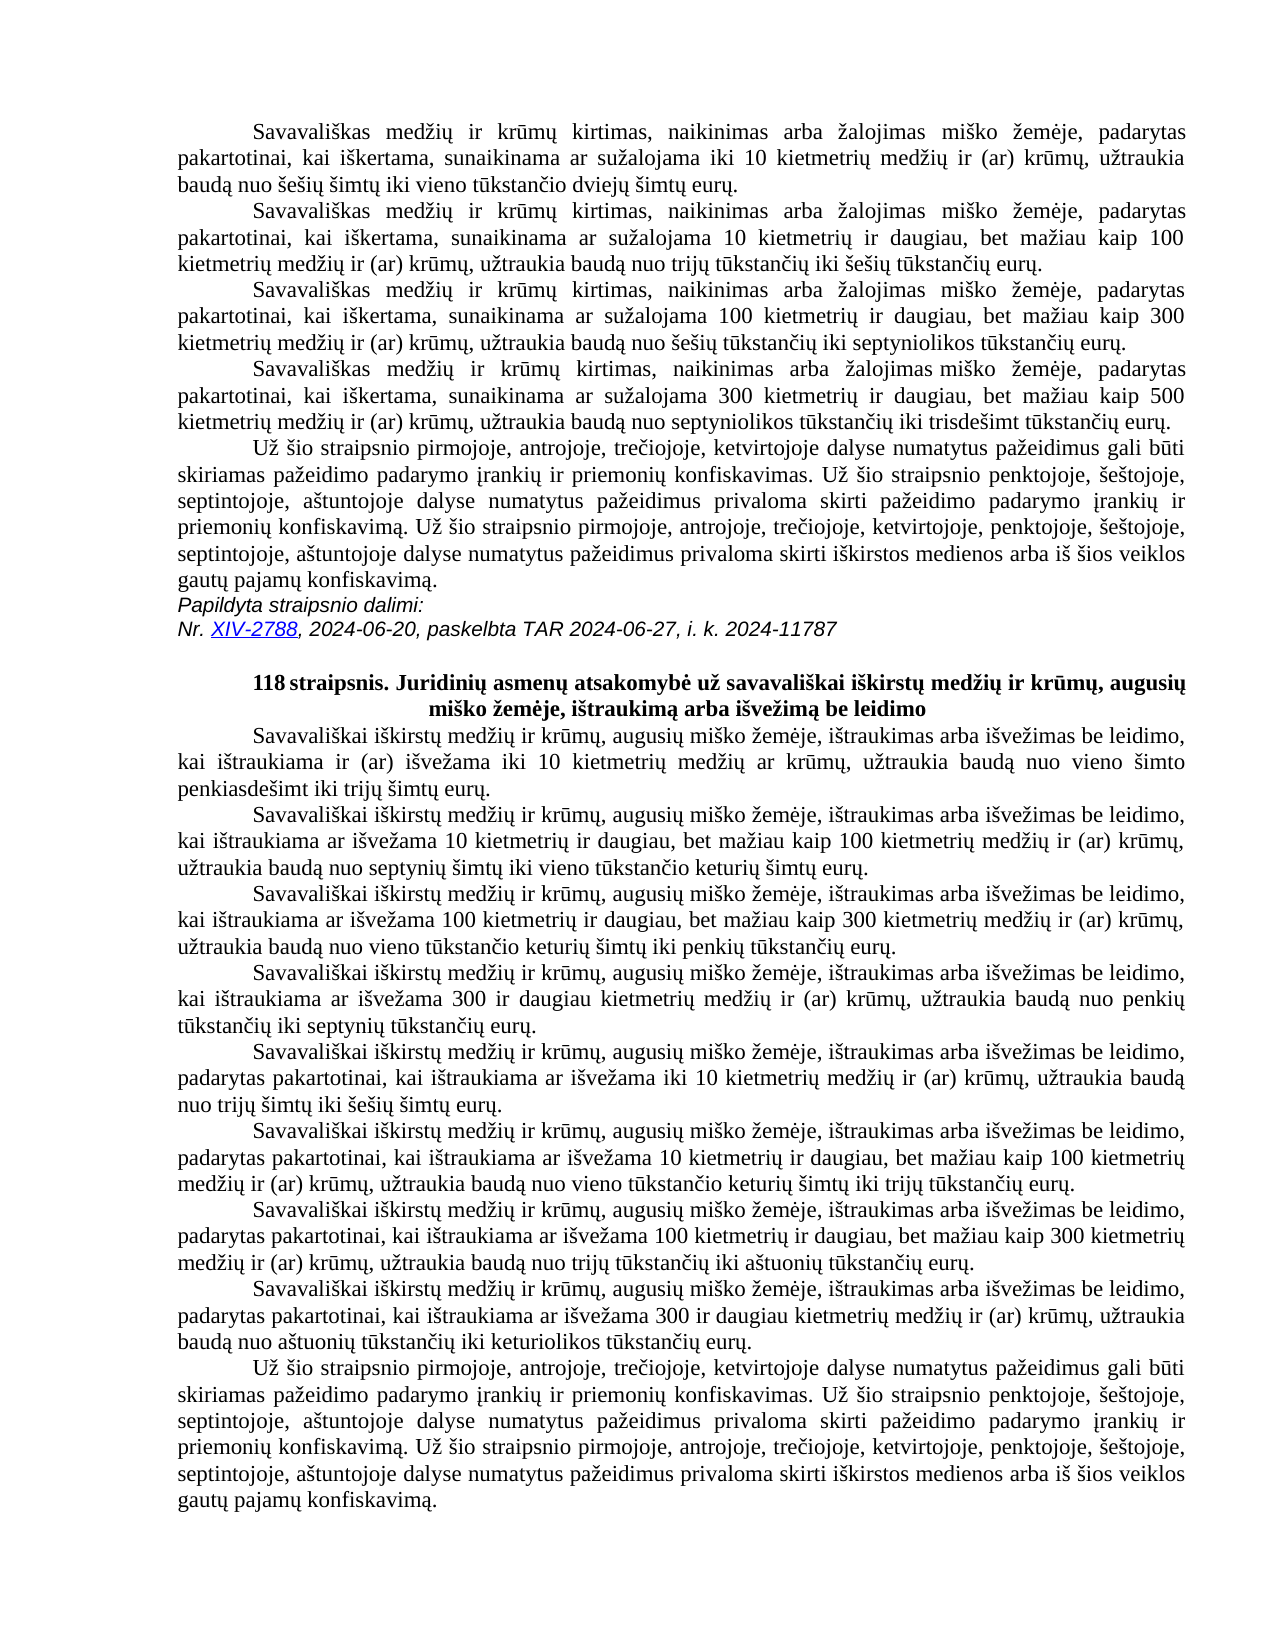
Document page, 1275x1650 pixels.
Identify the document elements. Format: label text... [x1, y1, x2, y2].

text Savavališkai iškirstų medžių ir krūmų, augusių miško žemėje, ištraukimas arba išvežimas be leidimo, padarytas pakartotinai, kai ištraukiama ar išvežama 300 ir daugiau kietmetrių medžių ir (ar) krūmų, užtraukia baudą nuo aštuonių tūkstančių iki keturiolikos tūkstančių eurų. [177, 1275, 1186, 1354]
text 118 straipsnis. Juridinių asmenų atsakomybė už savavališkai iškirstų medžių ir krūmų, augusių miško žemėje, ištraukimą arba išvežimą be leidimo [252, 669, 1186, 722]
text Savavališkai iškirstų medžių ir krūmų, augusių miško žemėje, ištraukimas arba išvežimas be leidimo, padarytas pakartotinai, kai ištraukiama ar išvežama iki 10 kietmetrių medžių ir (ar) krūmų, užtraukia baudą nuo trijų šimtų iki šešių šimtų eurų. [177, 1038, 1186, 1117]
text Už šio straipsnio pirmojoje, antrojoje, trečiojoje, ketvirtojoje dalyse numatytus pažeidimus gali būti skiriamas pažeidimo padarymo įrankių ir priemonių konfiskavimas. Už šio straipsnio penktojoje, šeštojoje, septintojoje, aštuntojoje dalyse numatytus pažeidimus privaloma skirti pažeidimo padarymo įrankių ir priemonių konfiskavimą. Už šio straipsnio pirmojoje, antrojoje, trečiojoje, ketvirtojoje, penktojoje, šeštojoje, septintojoje, aštuntojoje dalyse numatytus pažeidimus privaloma skirti iškirstos medienos arba iš šios veiklos gautų pajamų konfiskavimą. [177, 434, 1186, 592]
text Savavališkai iškirstų medžių ir krūmų, augusių miško žemėje, ištraukimas arba išvežimas be leidimo, kai ištraukiama ir (ar) išvežama iki 10 kietmetrių medžių ar krūmų, užtraukia baudą nuo vieno šimto penkiasdešimt iki trijų šimtų eurų. [177, 722, 1186, 801]
text Savavališkai iškirstų medžių ir krūmų, augusių miško žemėje, ištraukimas arba išvežimas be leidimo, kai ištraukiama ar išvežama 100 kietmetrių ir daugiau, bet mažiau kaip 300 kietmetrių medžių ir (ar) krūmų, užtraukia baudą nuo vieno tūkstančio keturių šimtų iki penkių tūkstančių eurų. [177, 880, 1186, 959]
text Savavališkas medžių ir krūmų kirtimas, naikinimas arba žalojimas miško žemėje, padarytas pakartotinai, kai iškertama, sunaikinama ar sužalojama 300 kietmetrių ir daugiau, bet mažiau kaip 500 kietmetrių medžių ir (ar) krūmų, užtraukia baudą nuo septyniolikos tūkstančių iki trisdešimt tūkstančių eurų. [177, 355, 1186, 434]
text Savavališkai iškirstų medžių ir krūmų, augusių miško žemėje, ištraukimas arba išvežimas be leidimo, padarytas pakartotinai, kai ištraukiama ar išvežama 10 kietmetrių ir daugiau, bet mažiau kaip 100 kietmetrių medžių ir (ar) krūmų, užtraukia baudą nuo vieno tūkstančio keturių šimtų iki trijų tūkstančių eurų. [177, 1117, 1186, 1196]
text Savavališkai iškirstų medžių ir krūmų, augusių miško žemėje, ištraukimas arba išvežimas be leidimo, kai ištraukiama ar išvežama 300 ir daugiau kietmetrių medžių ir (ar) krūmų, užtraukia baudą nuo penkių tūkstančių iki septynių tūkstančių eurų. [177, 959, 1186, 1038]
text Nr. XIV-2788, 2024-06-20, paskelbta TAR 2024-06-27, i. k. 2024-11787 [177, 616, 1186, 640]
text Savavališkas medžių ir krūmų kirtimas, naikinimas arba žalojimas miško žemėje, padarytas pakartotinai, kai iškertama, sunaikinama ar sužalojama iki 10 kietmetrių medžių ir (ar) krūmų, užtraukia baudą nuo šešių šimtų iki vieno tūkstančio dviejų šimtų eurų. [177, 118, 1186, 197]
text Savavališkas medžių ir krūmų kirtimas, naikinimas arba žalojimas miško žemėje, padarytas pakartotinai, kai iškertama, sunaikinama ar sužalojama 10 kietmetrių ir daugiau, bet mažiau kaip 100 kietmetrių medžių ir (ar) krūmų, užtraukia baudą nuo trijų tūkstančių iki šešių tūkstančių eurų. [177, 197, 1186, 276]
text Savavališkas medžių ir krūmų kirtimas, naikinimas arba žalojimas miško žemėje, padarytas pakartotinai, kai iškertama, sunaikinama ar sužalojama 100 kietmetrių ir daugiau, bet mažiau kaip 300 kietmetrių medžių ir (ar) krūmų, užtraukia baudą nuo šešių tūkstančių iki septyniolikos tūkstančių eurų. [177, 276, 1186, 355]
text Už šio straipsnio pirmojoje, antrojoje, trečiojoje, ketvirtojoje dalyse numatytus pažeidimus gali būti skiriamas pažeidimo padarymo įrankių ir priemonių konfiskavimas. Už šio straipsnio penktojoje, šeštojoje, septintojoje, aštuntojoje dalyse numatytus pažeidimus privaloma skirti pažeidimo padarymo įrankių ir priemonių konfiskavimą. Už šio straipsnio pirmojoje, antrojoje, trečiojoje, ketvirtojoje, penktojoje, šeštojoje, septintojoje, aštuntojoje dalyse numatytus pažeidimus privaloma skirti iškirstos medienos arba iš šios veiklos gautų pajamų konfiskavimą. [177, 1354, 1186, 1512]
text Savavališkai iškirstų medžių ir krūmų, augusių miško žemėje, ištraukimas arba išvežimas be leidimo, kai ištraukiama ar išvežama 10 kietmetrių ir daugiau, bet mažiau kaip 100 kietmetrių medžių ir (ar) krūmų, užtraukia baudą nuo septynių šimtų iki vieno tūkstančio keturių šimtų eurų. [177, 801, 1186, 880]
text Savavališkai iškirstų medžių ir krūmų, augusių miško žemėje, ištraukimas arba išvežimas be leidimo, padarytas pakartotinai, kai ištraukiama ar išvežama 100 kietmetrių ir daugiau, bet mažiau kaip 300 kietmetrių medžių ir (ar) krūmų, užtraukia baudą nuo trijų tūkstančių iki aštuonių tūkstančių eurų. [177, 1196, 1186, 1275]
text Papildyta straipsnio dalimi: [177, 592, 1186, 616]
